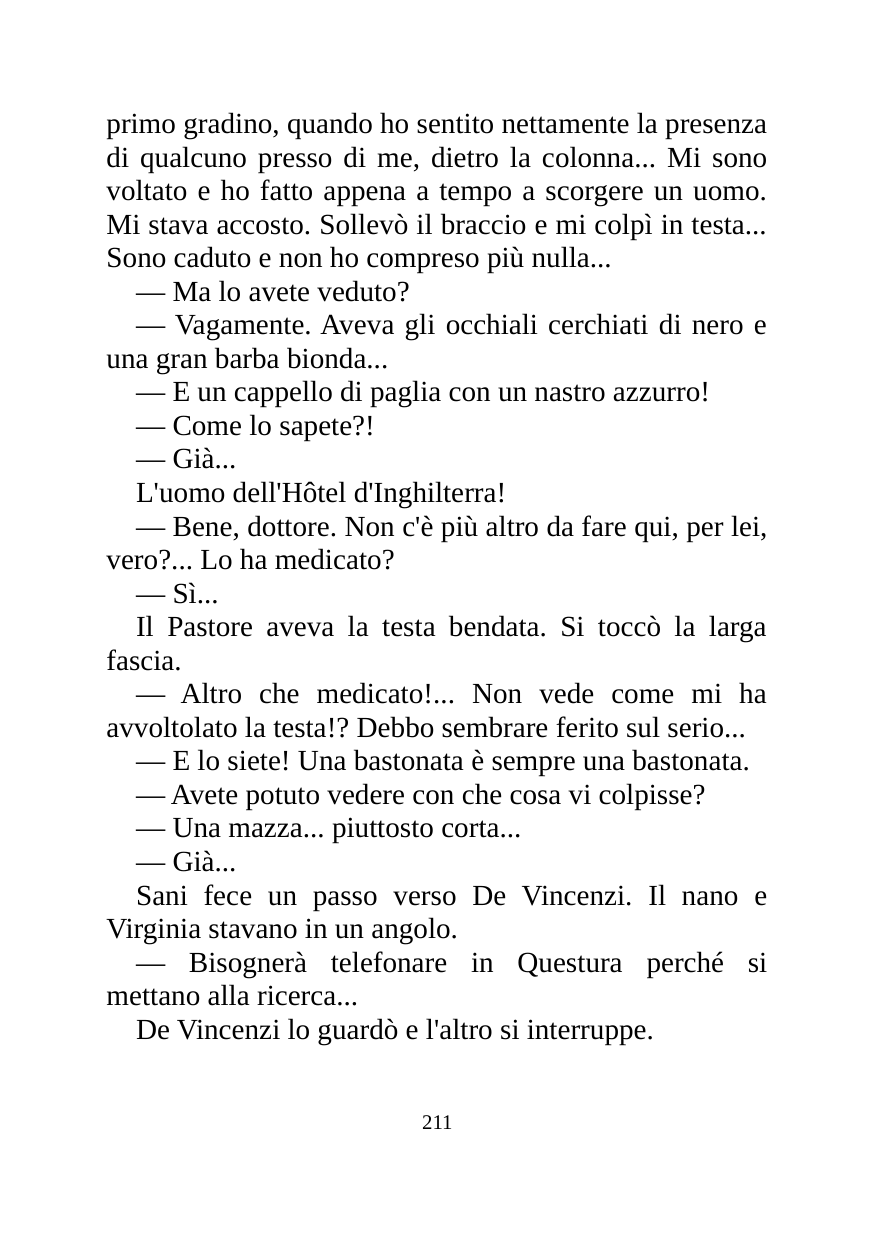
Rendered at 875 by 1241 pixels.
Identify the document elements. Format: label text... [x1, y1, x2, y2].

text Il Pastore aveva la testa bendata. Si toccò la larga fascia. [106, 609, 768, 676]
text De Vincenzi lo guardò e l'altro si interruppe. [106, 1012, 768, 1045]
text Sani fece un passo verso De Vincenzi. Il nano e Virginia stavano in un angolo. [106, 878, 768, 945]
text — Bene, dottore. Non c'è più altro da fare qui, per lei, vero?... Lo ha medicato? [106, 509, 768, 576]
text — Come lo sapete?! [106, 408, 768, 442]
text — Ma lo avete veduto? [106, 274, 768, 307]
text — Già... [106, 442, 768, 475]
text primo gradino, quando ho sentito nettamente la presenza di qualcuno presso di me, dietro la colonna... Mi sono voltato e ho fatto appena a tempo a scorgere un uomo. Mi stava accosto. Sollevò il braccio e mi colpì in testa... Sono caduto e non ho compreso più nulla... [106, 106, 768, 274]
text — Bisognerà telefonare in Questura perché si mettano alla ricerca... [106, 945, 768, 1012]
text — E un cappello di paglia con un nastro azzurro! [106, 374, 768, 408]
text — Già... [106, 844, 768, 878]
text — Una mazza... piuttosto corta... [106, 811, 768, 844]
text — Sì... [106, 576, 768, 609]
text — Altro che medicato!... Non vede come mi ha avvoltolato la testa!? Debbo sembrare ferito sul serio... [106, 676, 768, 743]
text L'uomo dell'Hôtel d'Inghilterra! [106, 475, 768, 509]
text — E lo siete! Una bastonata è sempre una bastonata. [106, 743, 768, 777]
text — Vagamente. Aveva gli occhiali cerchiati di nero e una gran barba bionda... [106, 307, 768, 374]
text — Avete potuto vedere con che cosa vi colpisse? [106, 777, 768, 811]
